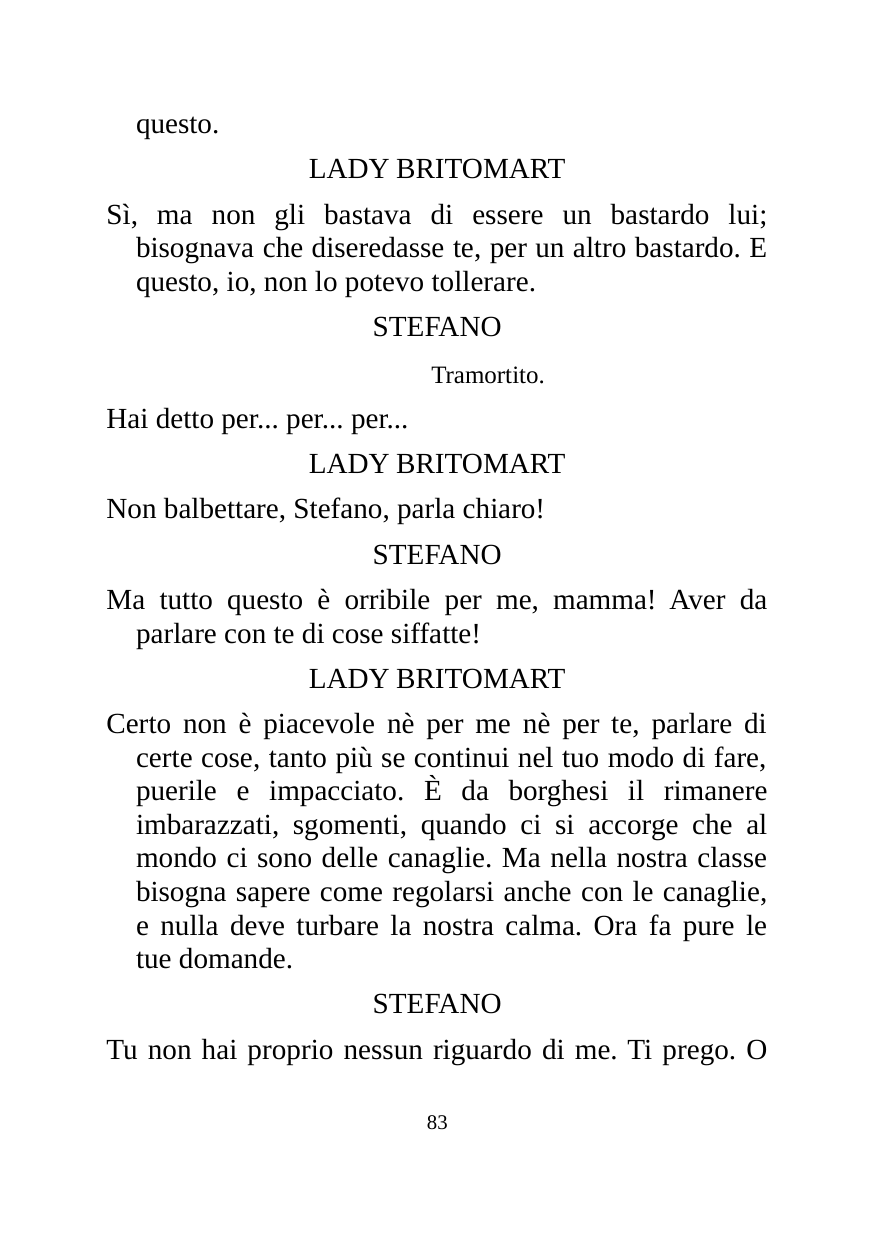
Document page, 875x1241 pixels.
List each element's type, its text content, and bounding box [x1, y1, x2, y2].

text Non balbettare, Stefano, parla chiaro! [106, 492, 768, 525]
text Ma tutto questo è orribile per me, mamma! Aver da parlare con te di cose siffatte! [106, 582, 768, 649]
text Tramortito. [431, 361, 768, 389]
text Certo non è piacevole nè per me nè per te, parlare di certe cose, tanto più se continui nel tuo modo di fare, puerile e impacciato. È da borghesi il rimanere imbarazzati, sgomenti, quando ci si accorge che al mondo ci sono delle canaglie. Ma nella nostra classe bisogna sapere come regolarsi anche con le canaglie, e nulla deve turbare la nostra calma. Ora fa pure le tue domande. [106, 706, 768, 975]
text Hai detto per... per... per... [106, 401, 768, 434]
text LADY BRITOMART [106, 152, 768, 185]
text questo. [106, 106, 768, 140]
text STEFANO [106, 537, 768, 571]
text Tu non hai proprio nessun riguardo di me. Ti prego. O [106, 1032, 768, 1065]
text LADY BRITOMART [106, 661, 768, 695]
text STEFANO [106, 987, 768, 1020]
text Sì, ma non gli bastava di essere un bastardo lui; bisognava che diseredasse te, per un altro bastardo. E questo, io, non lo potevo tollerare. [106, 197, 768, 297]
text LADY BRITOMART [106, 446, 768, 480]
text STEFANO [106, 309, 768, 343]
